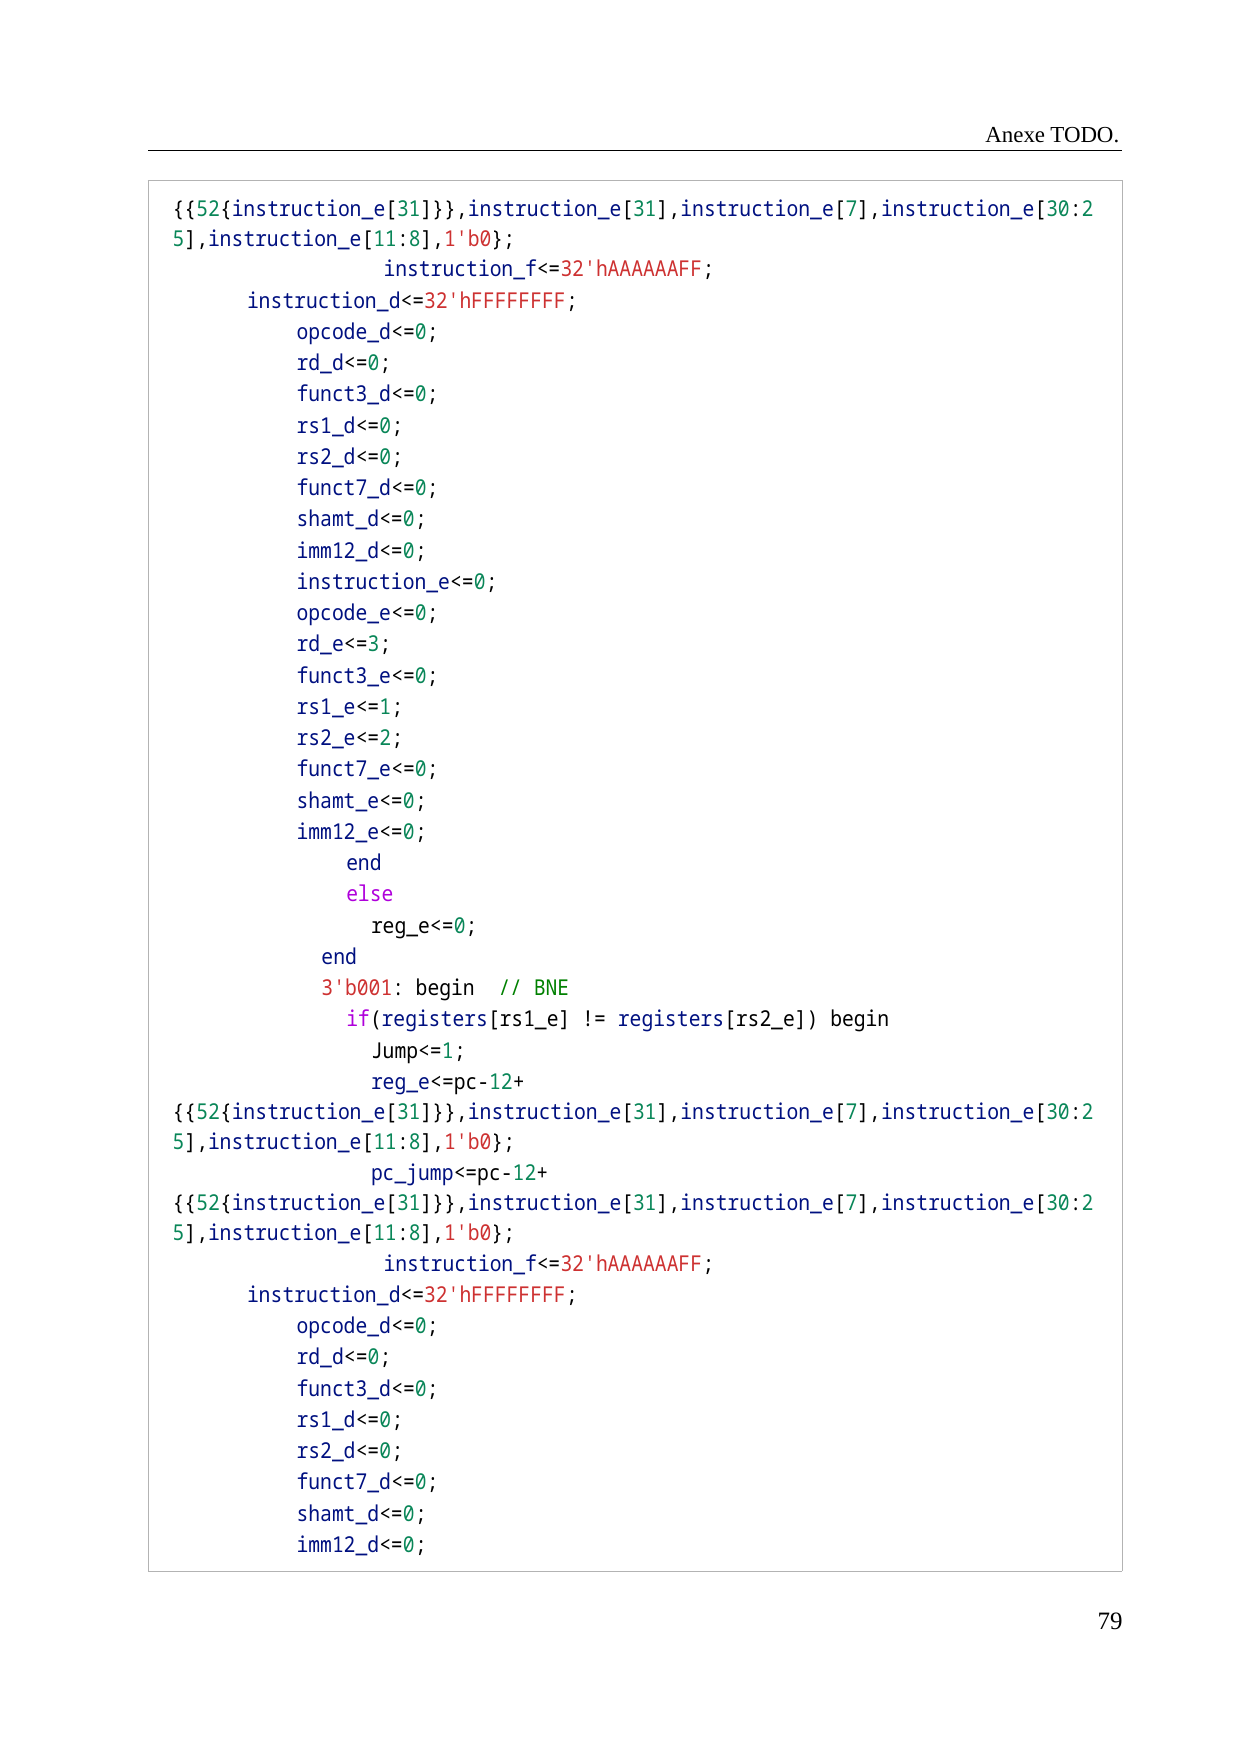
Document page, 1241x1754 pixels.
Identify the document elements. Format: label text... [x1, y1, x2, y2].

text rd_d<=0; [149, 1328, 1122, 1359]
text imm12_d<=0; [149, 1515, 1122, 1571]
text Jump<=1; [149, 1021, 1122, 1052]
text rs1_d<=0; [149, 1390, 1122, 1421]
text funct7_e<=0; [149, 740, 1122, 771]
text instruction_d<=32'hFFFFFFFF; [149, 1265, 1122, 1296]
text funct3_d<=0; [149, 1359, 1122, 1390]
text shamt_d<=0; [149, 490, 1122, 521]
text rd_d<=0; [149, 333, 1122, 365]
text opcode_e<=0; [149, 583, 1122, 615]
text funct3_d<=0; [149, 365, 1122, 396]
text {{52{instruction_e[31]}},instruction_e[31],instruction_e[7],instruction_e[30:25],instruction_e[11:8],1'b0}; [149, 181, 1122, 240]
text shamt_d<=0; [149, 1484, 1122, 1515]
text rs1_d<=0; [149, 396, 1122, 427]
text funct7_d<=0; [149, 1453, 1122, 1484]
text else [149, 865, 1122, 896]
text reg_e<=pc-12+{{52{instruction_e[31]}},instruction_e[31],instruction_e[7],instruction_e[30:25],instruction_e[11:8],1'b0}; [149, 1052, 1122, 1143]
text rs2_d<=0; [149, 1421, 1122, 1453]
text funct7_d<=0; [149, 458, 1122, 490]
text opcode_d<=0; [149, 1296, 1122, 1328]
text instruction_d<=32'hFFFFFFFF; [149, 271, 1122, 302]
text instruction_e<=0; [149, 552, 1122, 583]
text instruction_f<=32'hAAAAAAFF; [149, 240, 1122, 271]
text opcode_d<=0; [149, 302, 1122, 333]
text imm12_d<=0; [149, 521, 1122, 552]
text if(registers[rs1_e] != registers[rs2_e]) begin [149, 990, 1122, 1021]
text shamt_e<=0; [149, 771, 1122, 802]
text 3'b001: begin // BNE [149, 958, 1122, 990]
text reg_e<=0; [149, 896, 1122, 927]
text pc_jump<=pc-12+{{52{instruction_e[31]}},instruction_e[31],instruction_e[7],instruction_e[30:25],instruction_e[11:8],1'b0}; [149, 1143, 1122, 1234]
text instruction_f<=32'hAAAAAAFF; [149, 1234, 1122, 1265]
text rs2_d<=0; [149, 427, 1122, 458]
text end [149, 927, 1122, 958]
text rs2_e<=2; [149, 708, 1122, 740]
text funct3_e<=0; [149, 646, 1122, 677]
text imm12_e<=0; [149, 802, 1122, 833]
text rd_e<=3; [149, 615, 1122, 646]
text end [149, 833, 1122, 865]
text rs1_e<=1; [149, 677, 1122, 708]
